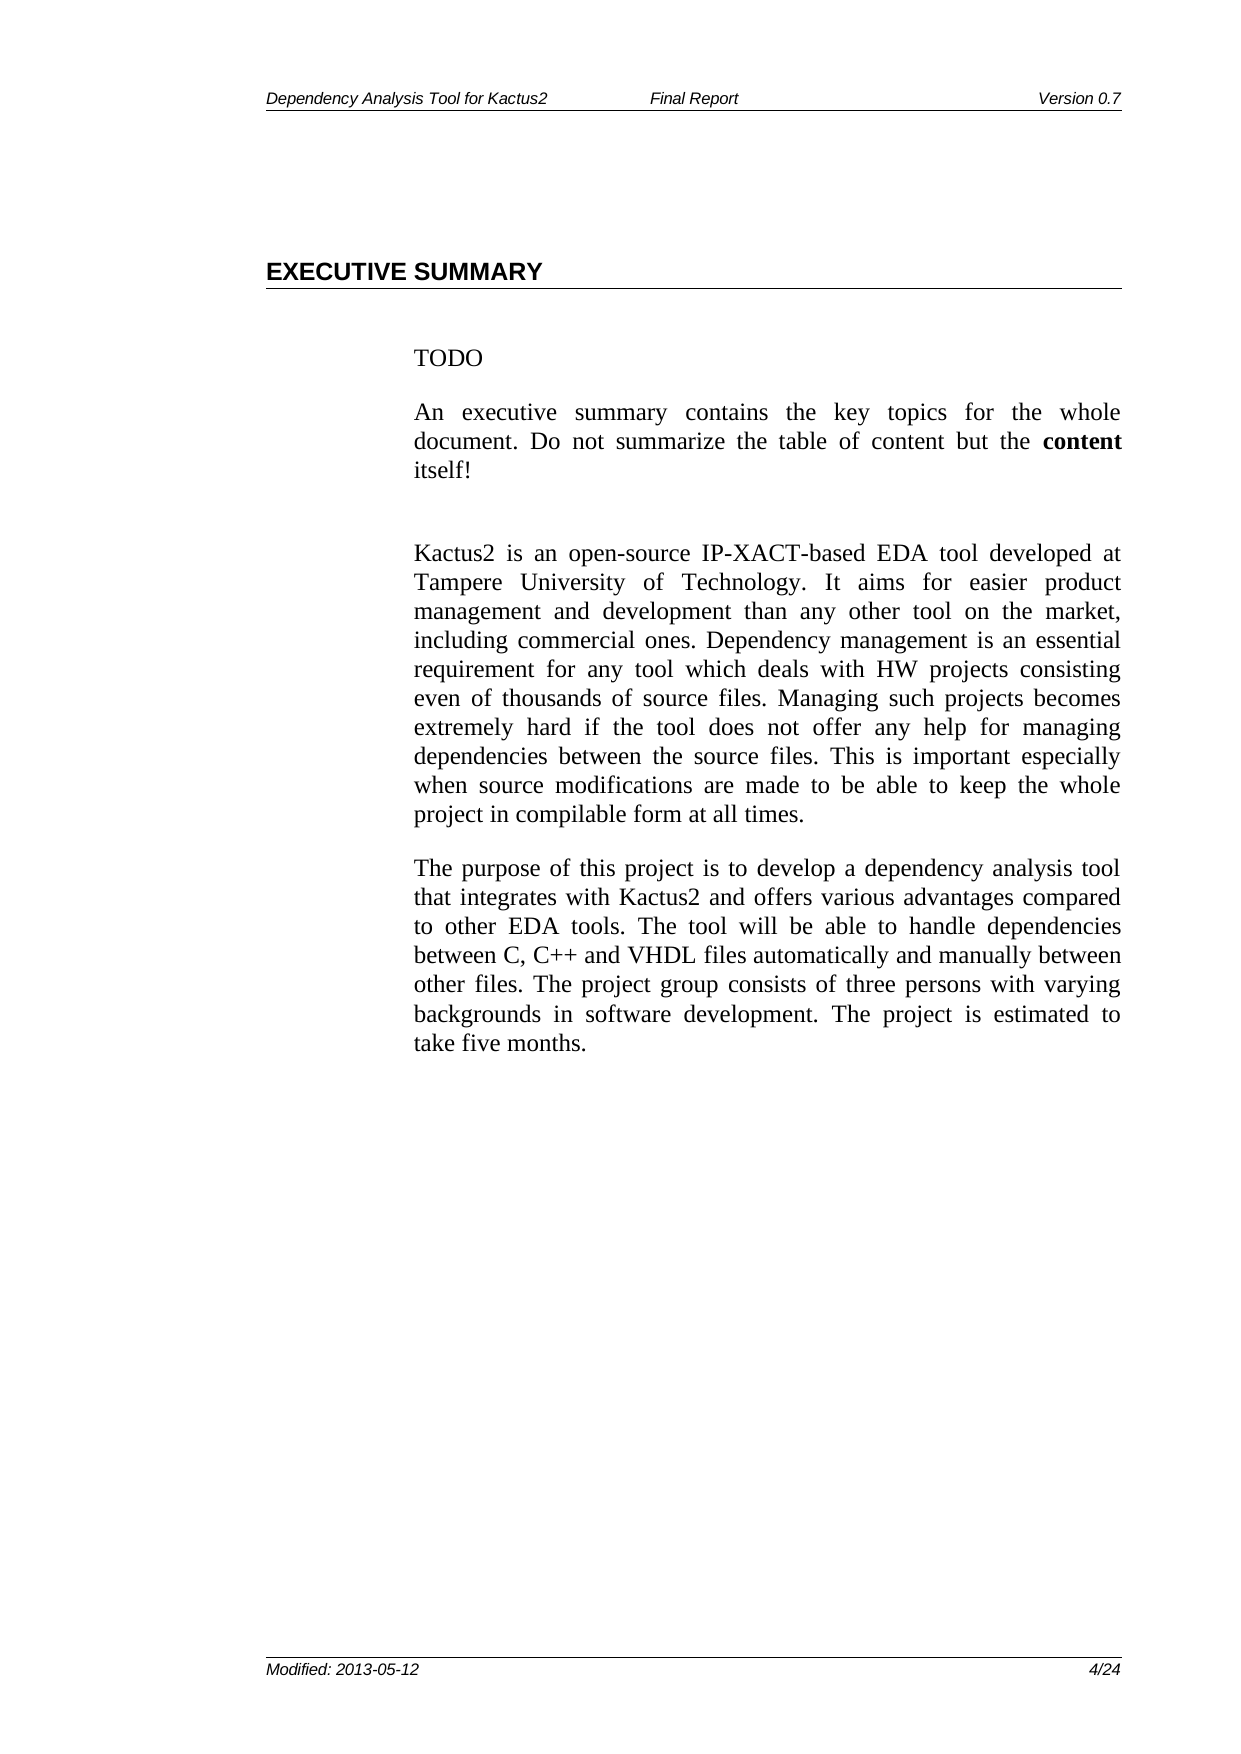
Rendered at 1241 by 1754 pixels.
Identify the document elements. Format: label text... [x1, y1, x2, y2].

text The purpose of this project is to develop a dependency analysis tool that integrates with Kactus2 and offers various advantages compared to other EDA tools. The tool will be able to handle dependencies between C, C++ and VHDL files automatically and manually between other files. The project group consists of three persons with varying backgrounds in software development. The project is estimated to take five months. [413, 853, 1122, 1057]
text Kactus2 is an open-source IP-XACT-based EDA tool developed at Tampere University of Technology. It aims for easier product management and development than any other tool on the market, including commercial ones. Dependency management is an essential requirement for any tool which deals with HW projects consisting even of thousands of source files. Managing such projects becomes extremely hard if the tool does not offer any help for managing dependencies between the source files. This is important especially when source modifications are made to be able to keep the whole project in compilable form at all times. [413, 509, 1122, 828]
text TODO [413, 343, 1122, 372]
list Executive summary [266, 257, 1122, 288]
text An executive summary contains the key topics for the whole document. Do not summarize the table of content but the content itself! [413, 397, 1122, 484]
